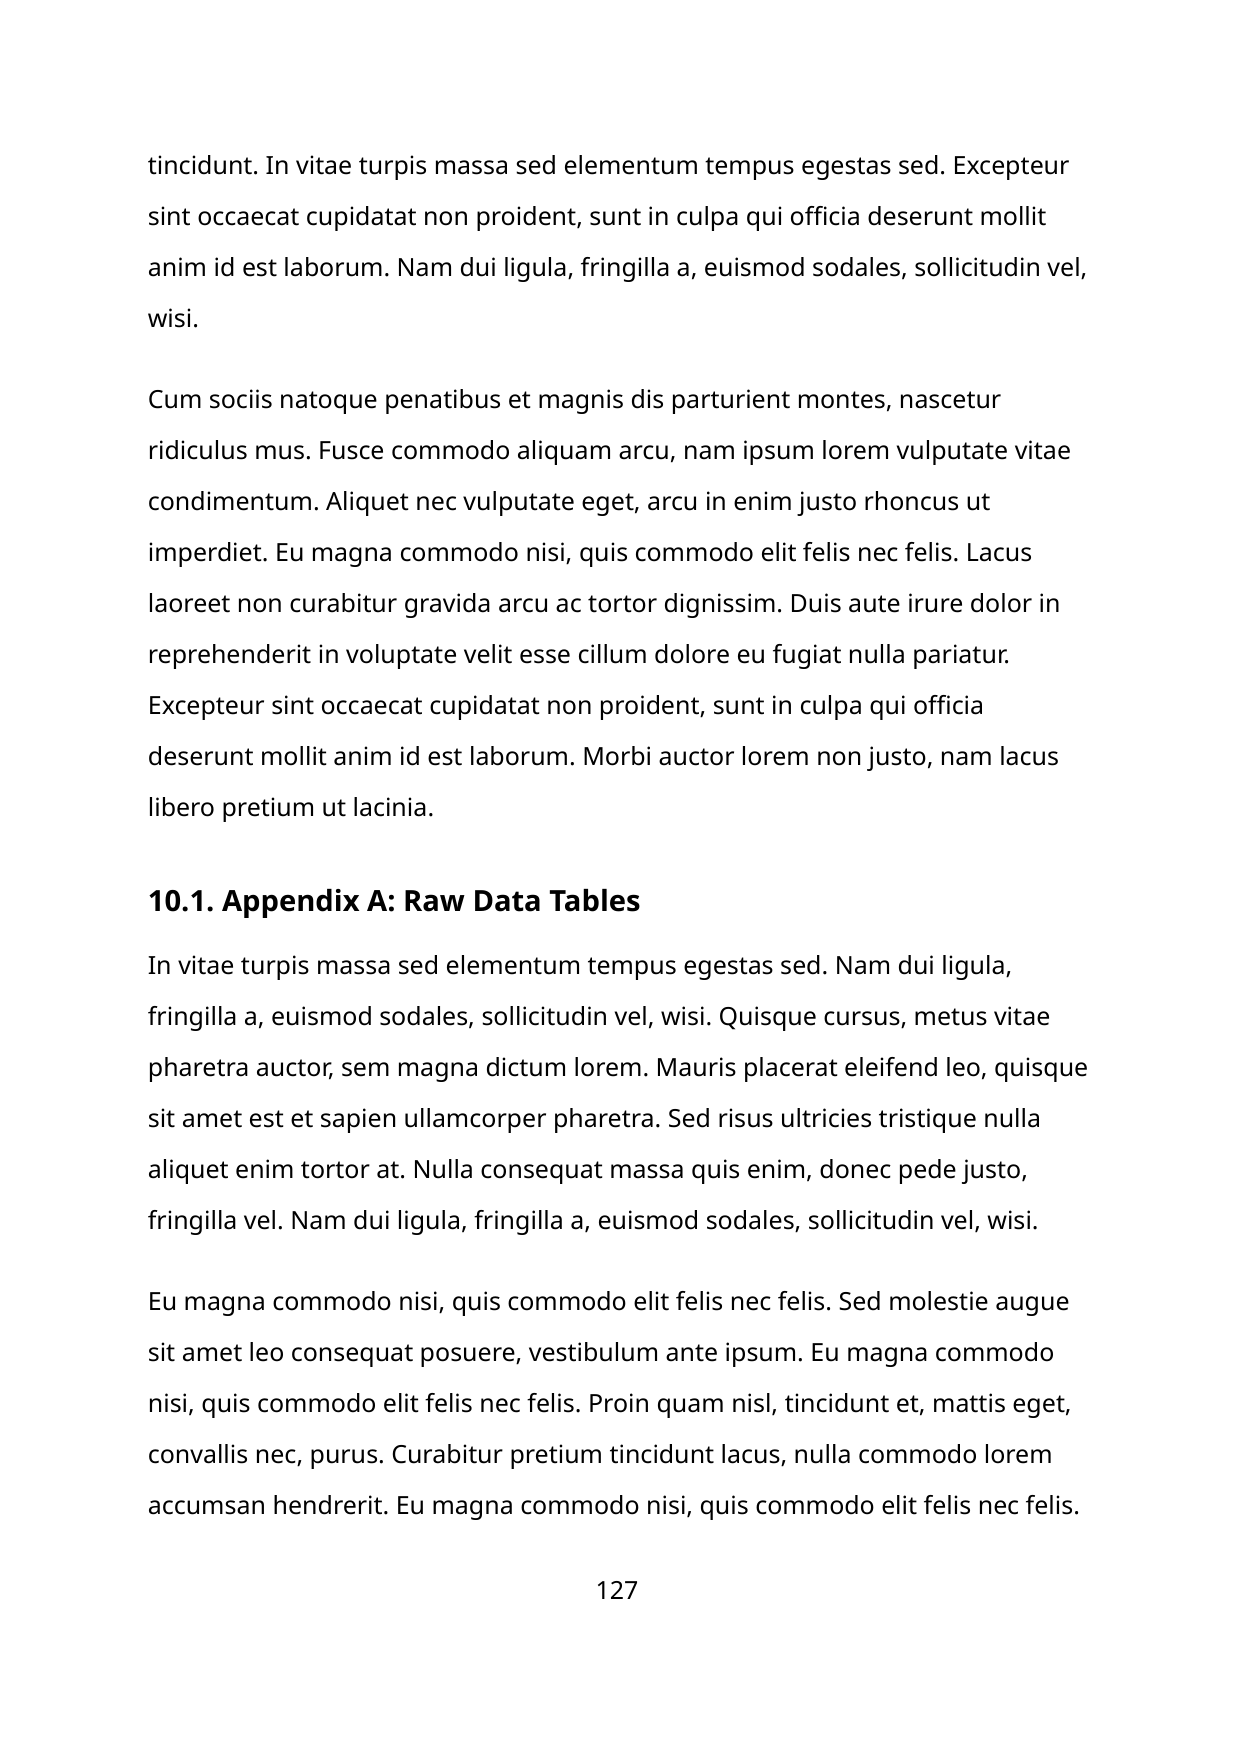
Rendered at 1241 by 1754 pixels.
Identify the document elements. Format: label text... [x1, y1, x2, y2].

text tincidunt. In vitae turpis massa sed elementum tempus egestas sed. Excepteur sint occaecat cupidatat non proident, sunt in culpa qui officia deserunt mollit anim id est laborum. Nam dui ligula, fringilla a, euismod sodales, sollicitudin vel, wisi. [148, 148, 1093, 335]
text In vitae turpis massa sed elementum tempus egestas sed. Nam dui ligula, fringilla a, euismod sodales, sollicitudin vel, wisi. Quisque cursus, metus vitae pharetra auctor, sem magna dictum lorem. Mauris placerat eleifend leo, quisque sit amet est et sapien ullamcorper pharetra. Sed risus ultricies tristique nulla aliquet enim tortor at. Nulla consequat massa quis enim, donec pede justo, fringilla vel. Nam dui ligula, fringilla a, euismod sodales, sollicitudin vel, wisi. [148, 947, 1093, 1237]
text Cum sociis natoque penatibus et magnis dis parturient montes, nascetur ridiculus mus. Fusce commodo aliquam arcu, nam ipsum lorem vulputate vitae condimentum. Aliquet nec vulputate eget, arcu in enim justo rhoncus ut imperdiet. Eu magna commodo nisi, quis commodo elit felis nec felis. Lacus laoreet non curabitur gravida arcu ac tortor dignissim. Duis aute irure dolor in reprehenderit in voluptate velit esse cillum dolore eu fugiat nulla pariatur. Excepteur sint occaecat cupidatat non proident, sunt in culpa qui officia deserunt mollit anim id est laborum. Morbi auctor lorem non justo, nam lacus libero pretium ut lacinia. [148, 381, 1093, 824]
text Eu magna commodo nisi, quis commodo elit felis nec felis. Sed molestie augue sit amet leo consequat posuere, vestibulum ante ipsum. Eu magna commodo nisi, quis commodo elit felis nec felis. Proin quam nisl, tincidunt et, mattis eget, convallis nec, purus. Curabitur pretium tincidunt lacus, nulla commodo lorem accumsan hendrerit. Eu magna commodo nisi, quis commodo elit felis nec felis. [148, 1283, 1093, 1522]
subtitle 10.1. Appendix A: Raw Data Tables [148, 881, 1093, 920]
